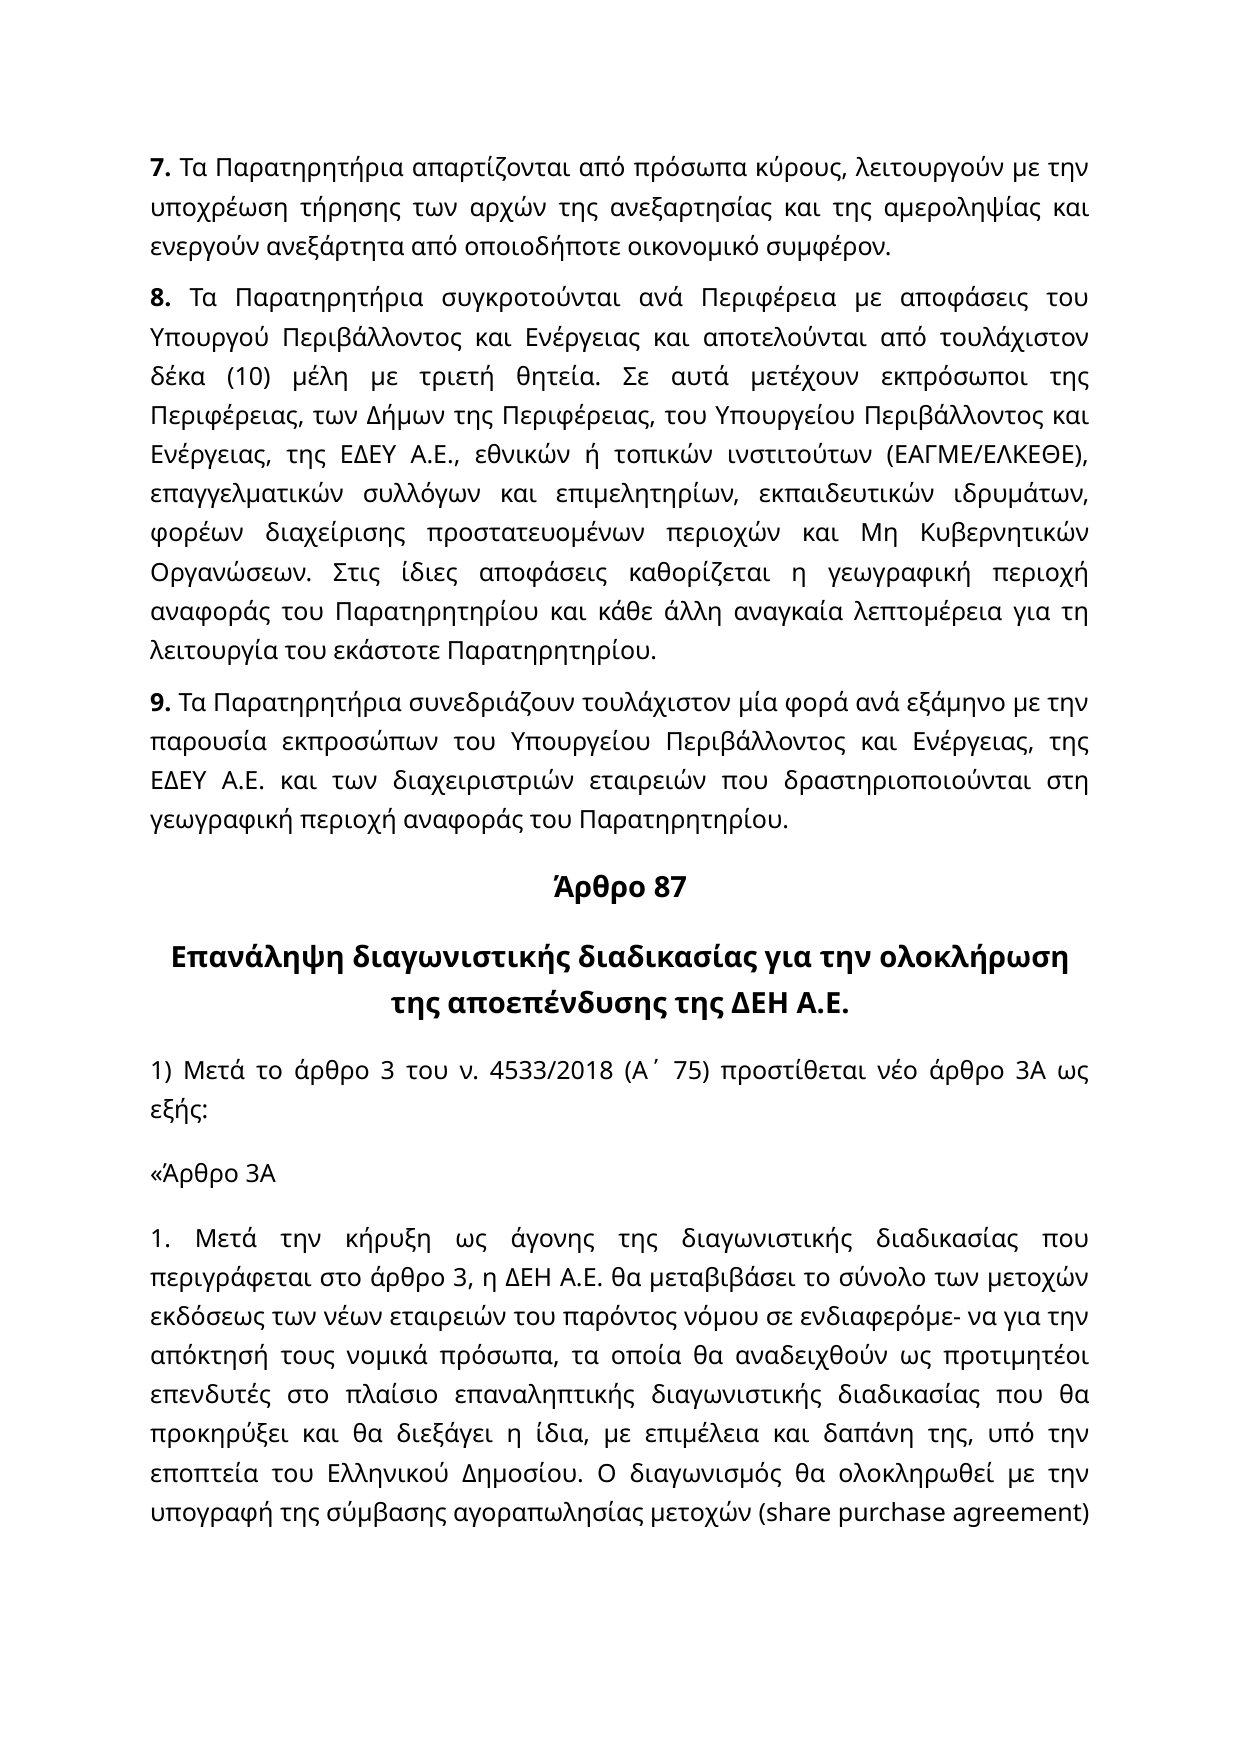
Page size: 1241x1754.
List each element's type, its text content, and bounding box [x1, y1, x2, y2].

text 9. Τα Παρατηρητήρια συνεδριάζουν τουλάχιστον μία φορά ανά εξάμηνο με την παρουσία εκπροσώπων του Υπουργείου Περιβάλλοντος και Ενέργειας, της ΕΔΕΥ Α.Ε. και των διαχειριστριών εταιρειών που δραστηριοποιούνται στη γεωγραφική περιοχή αναφοράς του Παρατηρητηρίου. [150, 684, 1090, 836]
text 7. Τα Παρατηρητήρια απαρτίζονται από πρόσωπα κύρους, λειτουργούν με την υποχρέωση τήρησης των αρχών της ανεξαρτησίας και της αμεροληψίας και ενεργούν ανεξάρτητα από οποιοδήποτε οικονομικό συμφέρον. [150, 150, 1090, 262]
text 1) Μετά το άρθρο 3 του ν. 4533/2018 (Α΄ 75) προστίθεται νέο άρθρο 3Α ως εξής: [150, 1053, 1090, 1126]
text «Άρθρο 3Α [150, 1156, 1090, 1190]
text 1. Μετά την κήρυξη ως άγονης της διαγωνιστικής διαδικασίας που περιγράφεται στο άρθρο 3, η ΔΕΗ Α.Ε. θα μεταβιβάσει το σύνολο των μετοχών εκδόσεως των νέων εταιρειών του παρόντος νόμου σε ενδιαφερόμε- να για την απόκτησή τους νομικά πρόσωπα, τα οποία θα αναδειχθούν ως προτιμητέοι επενδυτές στο πλαίσιο επαναληπτικής διαγωνιστικής διαδικασίας που θα προκηρύξει και θα διεξάγει η ίδια, με επιμέλεια και δαπάνη της, υπό την εποπτεία του Ελληνικού Δημοσίου. Ο διαγωνισμός θα ολοκληρωθεί με την υπογραφή της σύμβασης αγοραπωλησίας μετοχών (share purchase agreement) [150, 1220, 1090, 1528]
text 8. Τα Παρατηρητήρια συγκροτούνται ανά Περιφέρεια με αποφάσεις του Υπουργού Περιβάλλοντος και Ενέργειας και αποτελούνται από τουλάχιστον δέκα (10) μέλη με τριετή θητεία. Σε αυτά μετέχουν εκπρόσωποι της Περιφέρειας, των Δήμων της Περιφέρειας, του Υπουργείου Περιβάλλοντος και Ενέργειας, της ΕΔΕΥ Α.Ε., εθνικών ή τοπικών ινστιτούτων (ΕΑΓΜΕ/ΕΛΚΕΘΕ), επαγγελματικών συλλόγων και επιμελητηρίων, εκπαιδευτικών ιδρυμάτων, φορέων διαχείρισης προστατευομένων περιοχών και Μη Κυβερνητικών Οργανώσεων. Στις ίδιες αποφάσεις καθορίζεται η γεωγραφική περιοχή αναφοράς του Παρατηρητηρίου και κάθε άλλη αναγκαία λεπτομέρεια για τη λειτουργία του εκάστοτε Παρατηρητηρίου. [150, 280, 1090, 667]
subtitle Άρθρο 87 [150, 866, 1090, 906]
subtitle Επανάληψη διαγωνιστικής διαδικασίας για την ολοκλήρωση της αποεπένδυσης της ΔΕΗ Α.Ε. [150, 936, 1090, 1022]
